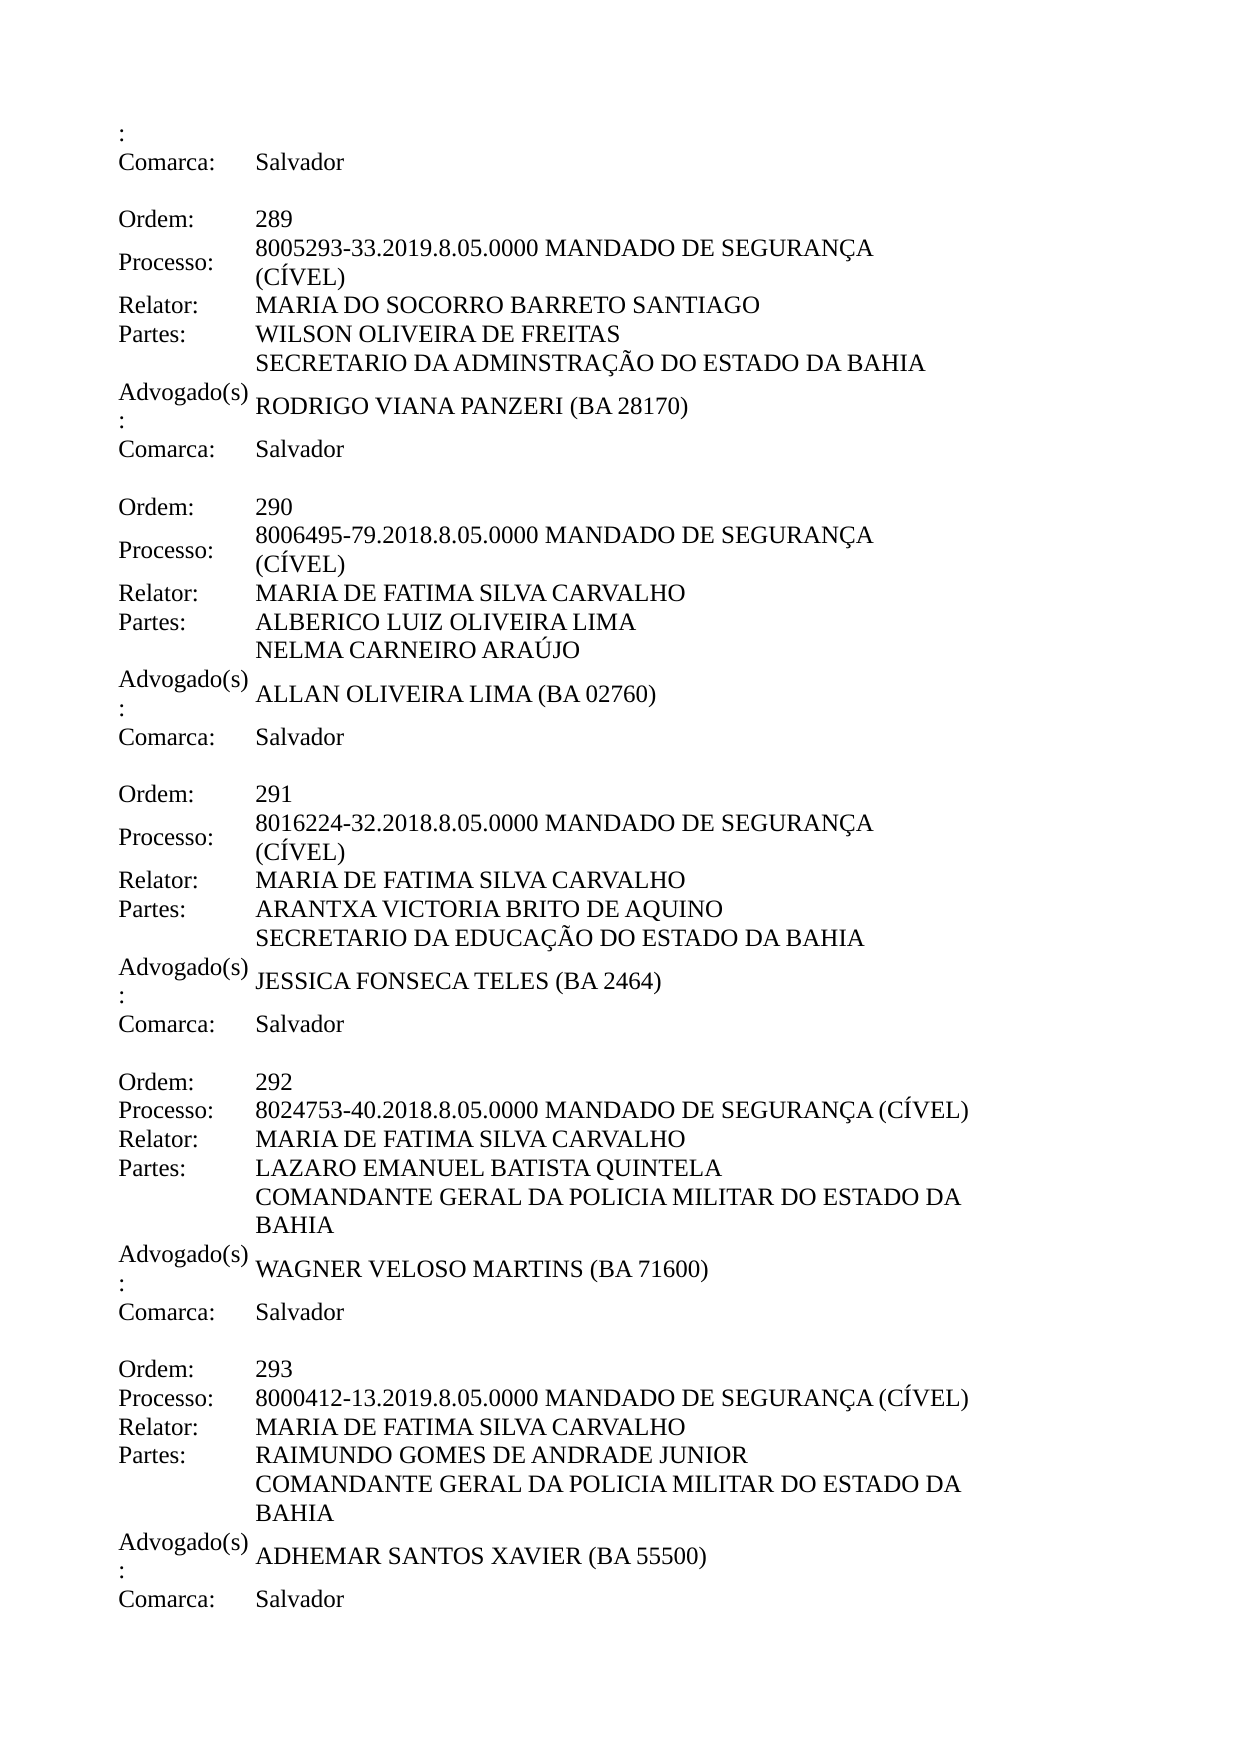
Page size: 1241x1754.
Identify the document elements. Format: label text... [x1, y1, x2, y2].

table_cell Processo: [118, 1096, 255, 1124]
table_cell Comarca: [118, 1009, 255, 1038]
table_cell 8005293-33.2019.8.05.0000 MANDADO DE SEGURANÇA (CÍVEL) [255, 233, 969, 291]
table_header 291 [255, 779, 969, 808]
table_header Ordem: [118, 492, 255, 521]
table_cell Partes: [118, 1441, 255, 1469]
table_cell Comarca: [118, 1584, 255, 1613]
table_header Ordem: [118, 1354, 255, 1383]
table_cell : [118, 118, 255, 147]
table_header Ordem: [118, 204, 255, 233]
table_cell Processo: [118, 1383, 255, 1412]
table_cell WAGNER VELOSO MARTINS (BA 71600) [255, 1239, 1041, 1297]
table_header 292 [255, 1067, 1041, 1096]
table_cell Processo: [118, 233, 255, 291]
table_cell ALLAN OLIVEIRA LIMA (BA 02760) [255, 664, 969, 722]
table_cell MARIA DE FATIMA SILVA CARVALHO [255, 1124, 1041, 1153]
table_cell Relator: [118, 1412, 255, 1441]
table_cell Relator: [118, 1124, 255, 1153]
table_cell MARIA DE FATIMA SILVA CARVALHO [255, 578, 969, 607]
table_cell Relator: [118, 578, 255, 607]
table_cell 8006495-79.2018.8.05.0000 MANDADO DE SEGURANÇA (CÍVEL) [255, 521, 969, 578]
table_cell ADHEMAR SANTOS XAVIER (BA 55500) [255, 1527, 1041, 1584]
table_header 289 [255, 204, 969, 233]
table_cell NELMA CARNEIRO ARAÚJO [255, 636, 969, 664]
table_header 290 [255, 492, 969, 521]
table_cell [118, 1469, 255, 1527]
table_cell 8024753-40.2018.8.05.0000 MANDADO DE SEGURANÇA (CÍVEL) [255, 1096, 1041, 1124]
table_cell Salvador [255, 722, 969, 751]
table_cell [118, 923, 255, 952]
table_cell Processo: [118, 521, 255, 578]
table_cell Salvador [255, 147, 766, 176]
table_cell 8000412-13.2019.8.05.0000 MANDADO DE SEGURANÇA (CÍVEL) [255, 1383, 1041, 1412]
table_cell ARANTXA VICTORIA BRITO DE AQUINO [255, 894, 969, 923]
table_cell ALBERICO LUIZ OLIVEIRA LIMA [255, 607, 969, 636]
table_cell RODRIGO VIANA PANZERI (BA 28170) [255, 377, 969, 434]
table_cell Partes: [118, 319, 255, 348]
table_cell Relator: [118, 866, 255, 894]
table_cell Processo: [118, 808, 255, 866]
table_cell [118, 1182, 255, 1239]
table_cell Partes: [118, 894, 255, 923]
table_cell Comarca: [118, 434, 255, 463]
table_cell Relator: [118, 291, 255, 319]
table_cell Partes: [118, 607, 255, 636]
table_cell Comarca: [118, 1297, 255, 1326]
table_cell Salvador [255, 1584, 1041, 1613]
table_cell Comarca: [118, 147, 255, 176]
table_cell SECRETARIO DA EDUCAÇÃO DO ESTADO DA BAHIA [255, 923, 969, 952]
table_cell Advogado(s): [118, 377, 255, 434]
table_cell Advogado(s): [118, 664, 255, 722]
table_cell [255, 118, 766, 147]
table_cell Advogado(s): [118, 952, 255, 1009]
table_cell Advogado(s): [118, 1527, 255, 1584]
table_header Ordem: [118, 779, 255, 808]
table_cell Comarca: [118, 722, 255, 751]
table_cell SECRETARIO DA ADMINSTRAÇÃO DO ESTADO DA BAHIA [255, 348, 969, 377]
table_cell RAIMUNDO GOMES DE ANDRADE JUNIOR [255, 1441, 1041, 1469]
table_header Ordem: [118, 1067, 255, 1096]
table_cell MARIA DE FATIMA SILVA CARVALHO [255, 866, 969, 894]
table_cell Advogado(s): [118, 1239, 255, 1297]
table_cell LAZARO EMANUEL BATISTA QUINTELA [255, 1153, 1041, 1182]
table_cell Salvador [255, 1009, 969, 1038]
table_cell MARIA DO SOCORRO BARRETO SANTIAGO [255, 291, 969, 319]
table_cell [118, 348, 255, 377]
table_cell Salvador [255, 434, 969, 463]
table_cell Salvador [255, 1297, 1041, 1326]
table_cell COMANDANTE GERAL DA POLICIA MILITAR DO ESTADO DA BAHIA [255, 1469, 1041, 1527]
table_header 293 [255, 1354, 1041, 1383]
table_cell [118, 636, 255, 664]
table_cell JESSICA FONSECA TELES (BA 2464) [255, 952, 969, 1009]
table_cell COMANDANTE GERAL DA POLICIA MILITAR DO ESTADO DA BAHIA [255, 1182, 1041, 1239]
table_cell MARIA DE FATIMA SILVA CARVALHO [255, 1412, 1041, 1441]
table_cell Partes: [118, 1153, 255, 1182]
table_cell WILSON OLIVEIRA DE FREITAS [255, 319, 969, 348]
table_cell 8016224-32.2018.8.05.0000 MANDADO DE SEGURANÇA (CÍVEL) [255, 808, 969, 866]
